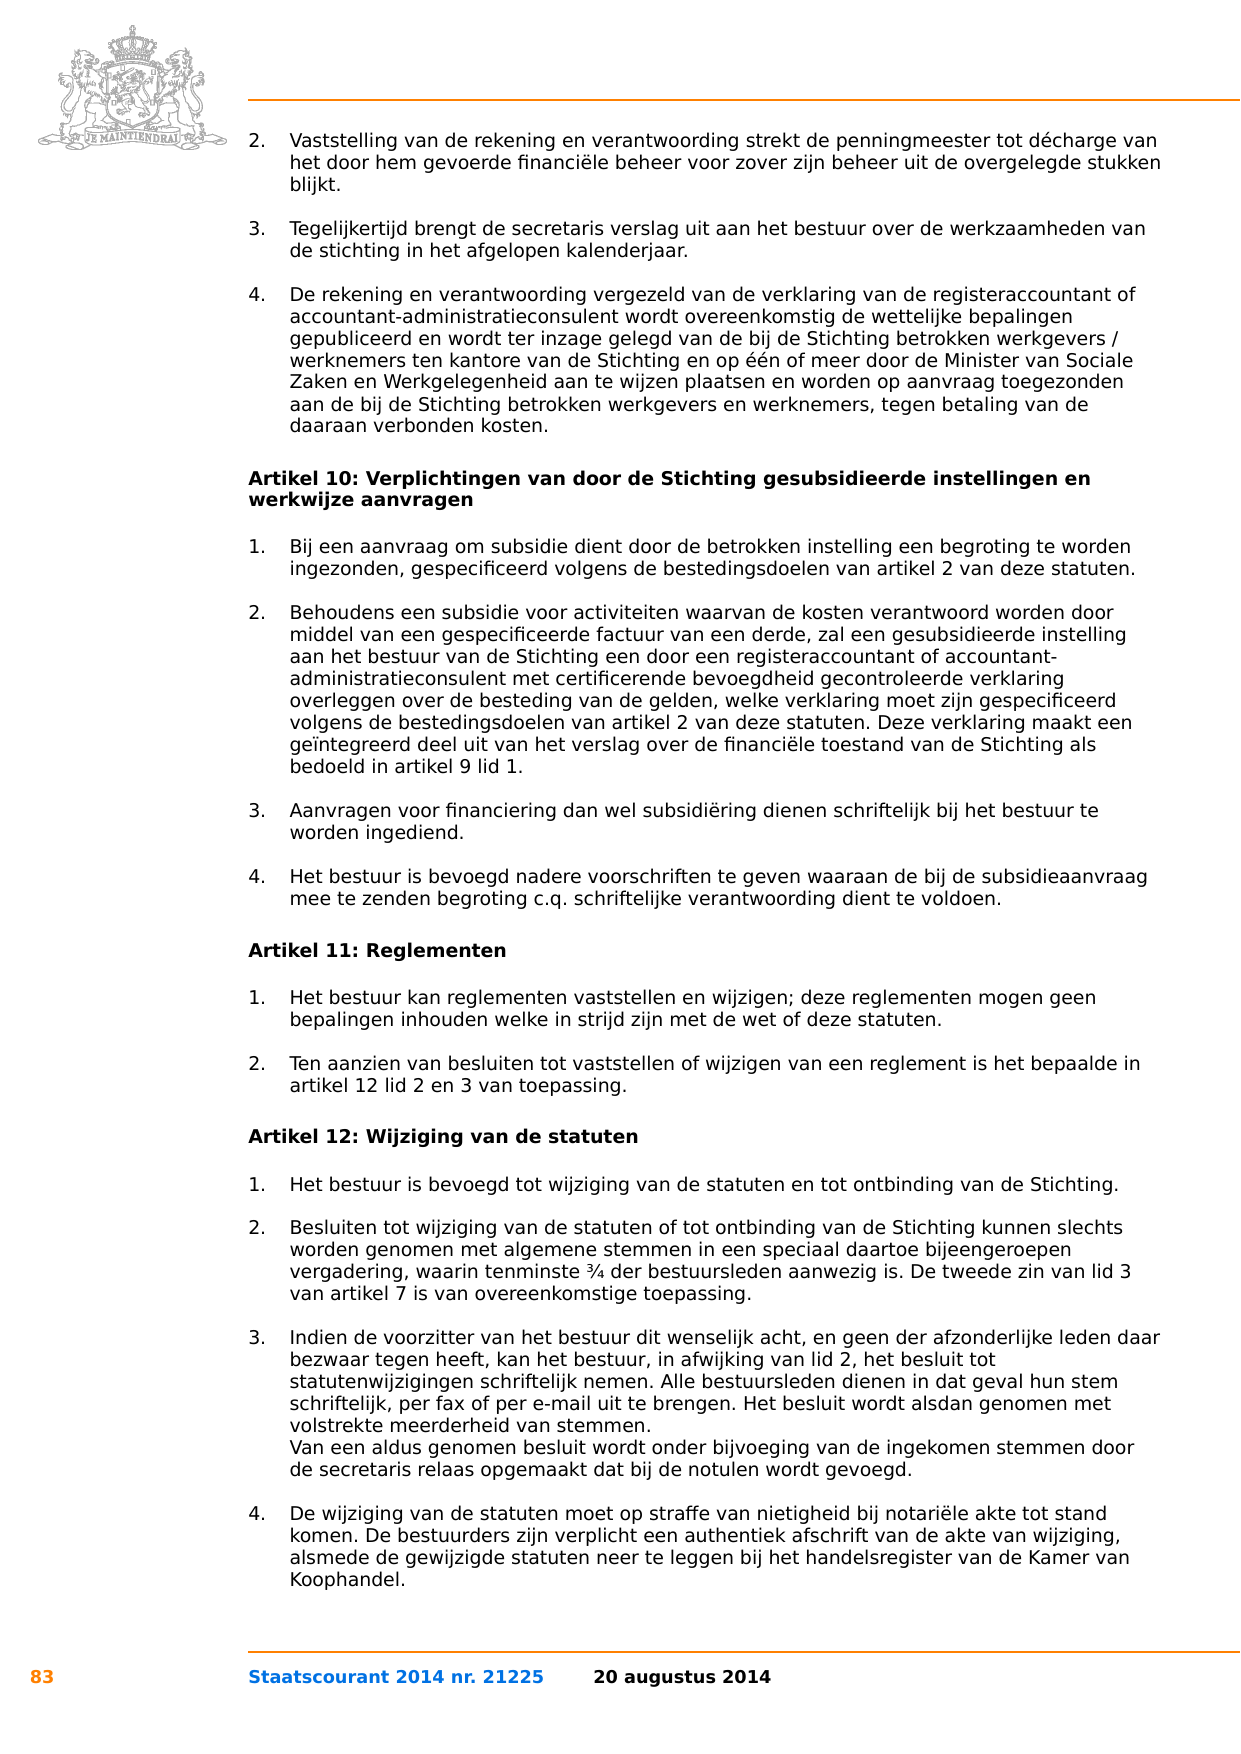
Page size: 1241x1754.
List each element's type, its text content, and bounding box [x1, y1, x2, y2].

subtitle Artikel 10: Verplichtingen van door de Stichting gesubsidieerde instellingen en werkwijze aanvragen [248, 467, 1163, 511]
text 3. Aanvragen voor financiering dan wel subsidiëring dienen schriftelijk bij het bestuur te worden ingediend. [248, 800, 1163, 844]
subtitle Artikel 12: Wijziging van de statuten [248, 1126, 1163, 1148]
text 1. Het bestuur kan reglementen vaststellen en wijzigen; deze reglementen mogen geen bepalingen inhouden welke in strijd zijn met de wet of deze statuten. [248, 987, 1163, 1031]
text 2. Behoudens een subsidie voor activiteiten waarvan de kosten verantwoord worden door middel van een gespecificeerde factuur van een derde, zal een gesubsidieerde instelling aan het bestuur van de Stichting een door een registeraccountant of accountant-administratieconsulent met certificerende bevoegdheid gecontroleerde verklaring overleggen over de besteding van de gelden, welke verklaring moet zijn gespecificeerd volgens de bestedingsdoelen van artikel 2 van deze statuten. Deze verklaring maakt een geïntegreerd deel uit van het verslag over de financiële toestand van de Stichting als bedoeld in artikel 9 lid 1. [248, 602, 1163, 778]
text 2. Besluiten tot wijziging van de statuten of tot ontbinding van de Stichting kunnen slechts worden genomen met algemene stemmen in een speciaal daartoe bijeengeroepen vergadering, waarin tenminste ¾ der bestuursleden aanwezig is. De tweede zin van lid 3 van artikel 7 is van overeenkomstige toepassing. [248, 1217, 1163, 1305]
picture [38, 25, 227, 150]
text 3. Indien de voorzitter van het bestuur dit wenselijk acht, en geen der afzonderlijke leden daar bezwaar tegen heeft, kan het bestuur, in afwijking van lid 2, het besluit tot statutenwijzigingen schriftelijk nemen. Alle bestuursleden dienen in dat geval hun stem schriftelijk, per fax of per e-mail uit te brengen. Het besluit wordt alsdan genomen met volstrekte meerderheid van stemmen. [248, 1327, 1163, 1437]
text 4. De rekening en verantwoording vergezeld van de verklaring van de registeraccountant of accountant-administratieconsulent wordt overeenkomstig de wettelijke bepalingen gepubliceerd en wordt ter inzage gelegd van de bij de Stichting betrokken werkgevers / werknemers ten kantore van de Stichting en op één of meer door de Minister van Sociale Zaken en Werkgelegenheid aan te wijzen plaatsen en worden op aanvraag toegezonden aan de bij de Stichting betrokken werkgevers en werknemers, tegen betaling van de daaraan verbonden kosten. [248, 283, 1163, 437]
text 4. De wijziging van de statuten moet op straffe van nietigheid bij notariële akte tot stand komen. De bestuurders zijn verplicht een authentiek afschrift van de akte van wijziging, alsmede de gewijzigde statuten neer te leggen bij het handelsregister van de Kamer van Koophandel. [248, 1503, 1163, 1591]
text 2. Ten aanzien van besluiten tot vaststellen of wijzigen van een reglement is het bepaalde in artikel 12 lid 2 en 3 van toepassing. [248, 1052, 1163, 1096]
text 2. Vaststelling van de rekening en verantwoording strekt de penningmeester tot décharge van het door hem gevoerde financiële beheer voor zover zijn beheer uit de overgelegde stukken blijkt. [248, 130, 1163, 196]
text 4. Het bestuur is bevoegd nadere voorschriften te geven waaraan de bij de subsidieaanvraag mee te zenden begroting c.q. schriftelijke verantwoording dient te voldoen. [248, 866, 1163, 910]
text Van een aldus genomen besluit wordt onder bijvoeging van de ingekomen stemmen door de secretaris relaas opgemaakt dat bij de notulen wordt gevoegd. [289, 1437, 1163, 1481]
text 1. Het bestuur is bevoegd tot wijziging van de statuten en tot ontbinding van de Stichting. [248, 1173, 1163, 1195]
subtitle Artikel 11: Reglementen [248, 940, 1163, 962]
text 1. Bij een aanvraag om subsidie dient door de betrokken instelling een begroting te worden ingezonden, gespecificeerd volgens de bestedingsdoelen van artikel 2 van deze statuten. [248, 536, 1163, 580]
text 3. Tegelijkertijd brengt de secretaris verslag uit aan het bestuur over de werkzaamheden van de stichting in het afgelopen kalenderjaar. [248, 218, 1163, 262]
